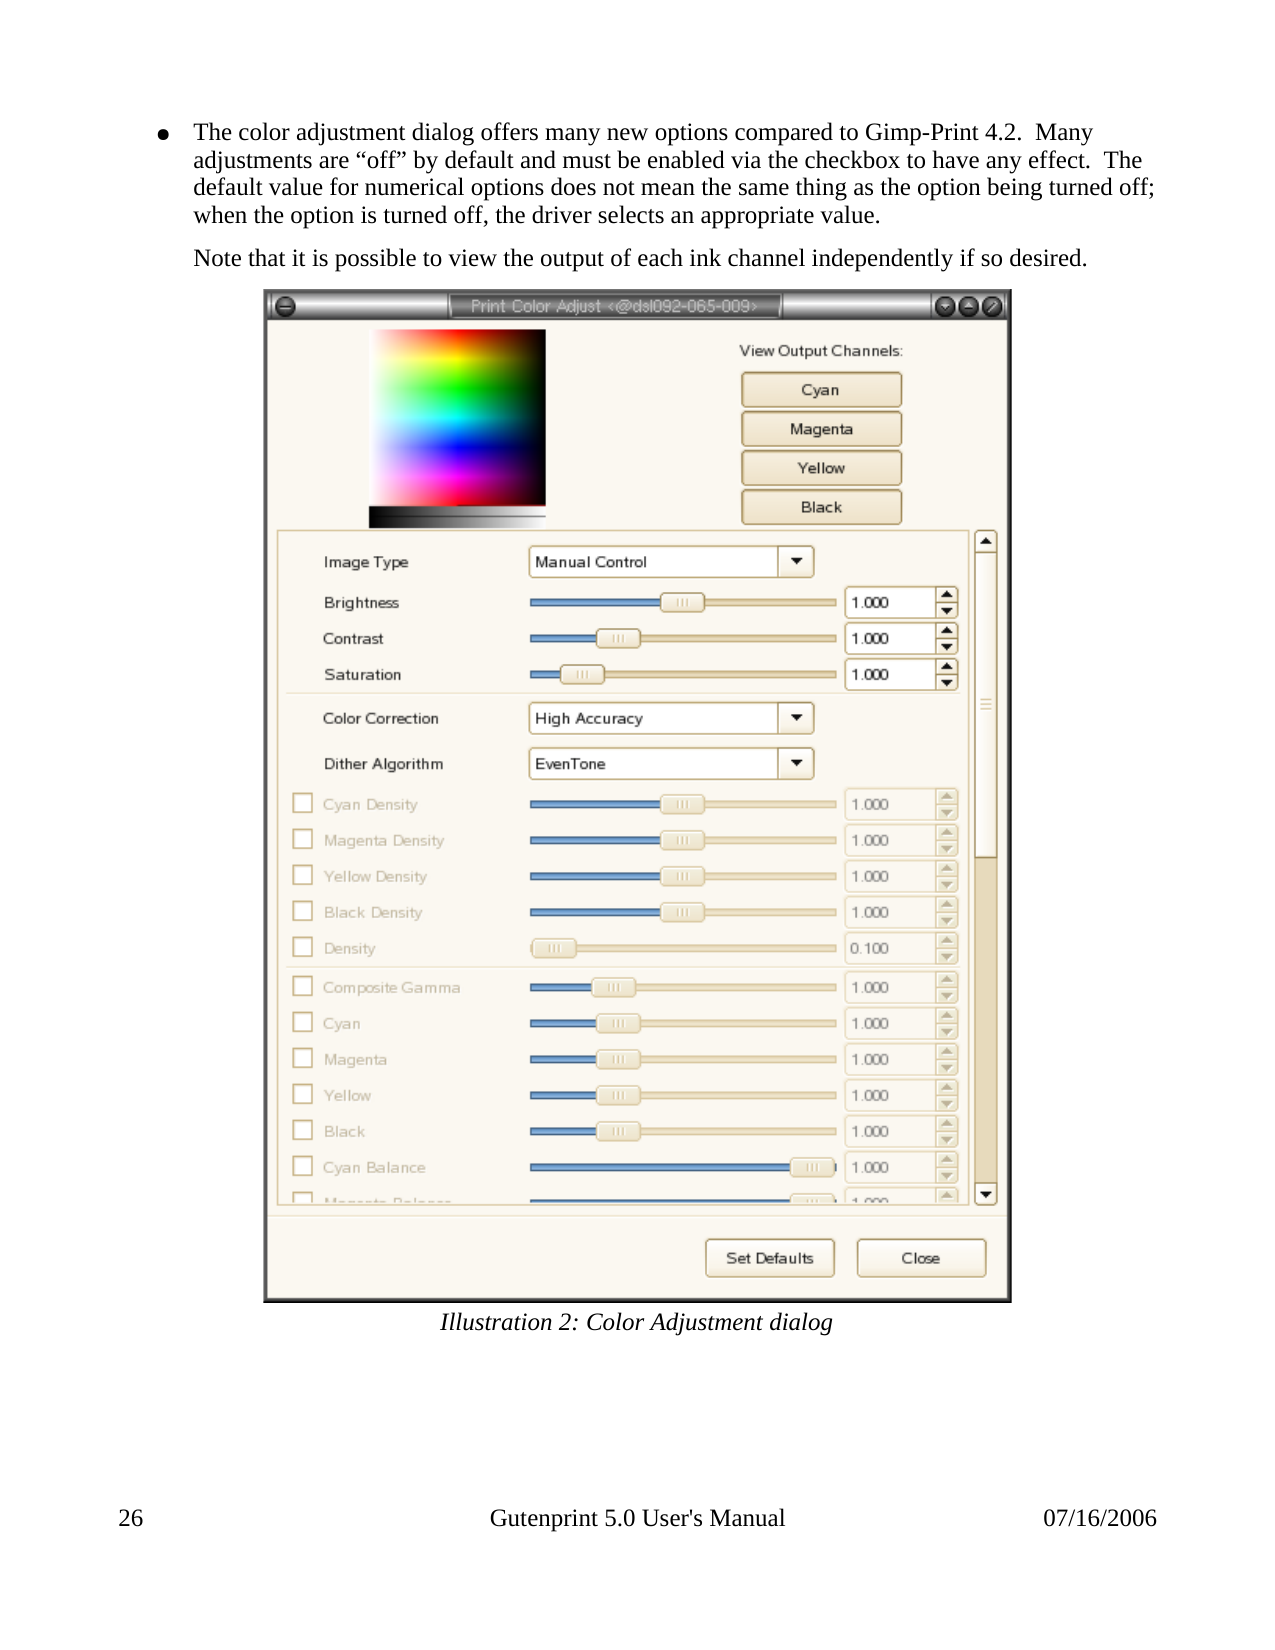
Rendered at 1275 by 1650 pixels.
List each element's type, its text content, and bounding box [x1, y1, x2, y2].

picture [263, 289, 1012, 1303]
list The color adjustment dialog offers many new options compared to Gimp-Print 4.2. Many adjustments are “off” by default and must be enabled via the checkbox to have any effect. The default value for numerical options does not mean the same thing as the option being turned off; when the option is turned off, the driver selects an appropriate value. [156, 118, 1157, 229]
table_header [118, 287, 1157, 1305]
table_cell Illustration 2: Color Adjustment dialog [118, 1305, 1157, 1339]
list Note that it is possible to view the output of each ink channel independently if so desired. [156, 244, 1157, 272]
